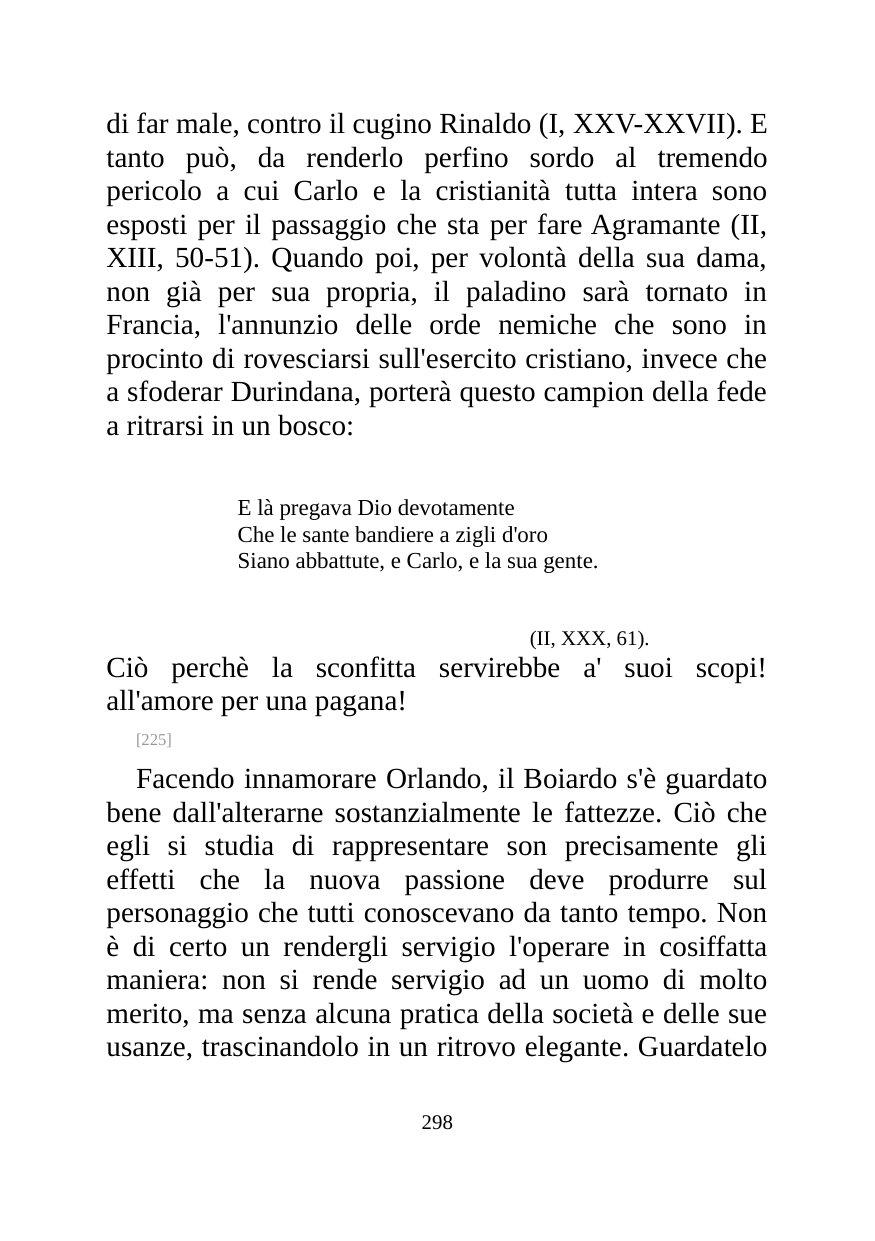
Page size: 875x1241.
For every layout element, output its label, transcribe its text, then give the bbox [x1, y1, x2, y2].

text Facendo innamorare Orlando, il Boiardo s'è guardato bene dall'alterarne sostanzialmente le fattezze. Ciò che egli si studia di rappresentare son precisamente gli effetti che la nuova passione deve produrre sul personaggio che tutti conoscevano da tanto tempo. Non è di certo un rendergli servigio l'operare in cosiffatta maniera: non si rende servigio ad un uomo di molto merito, ma senza alcuna pratica della società e delle sue usanze, trascinandolo in un ritrovo elegante. Guardatelo [106, 761, 768, 1063]
text Ciò perchè la sconfitta servirebbe a' suoi scopi! all'amore per una pagana! [106, 650, 768, 717]
text Siano abbattute, e Carlo, e la sua gente. [237, 547, 768, 573]
text E là pregava Dio devotamente [237, 494, 768, 521]
text di far male, contro il cugino Rinaldo (I, XXV-XXVII). E tanto può, da renderlo perfino sordo al tremendo pericolo a cui Carlo e la cristianità tutta intera sono esposti per il passaggio che sta per fare Agramante (II, XIII, 50-51). Quando poi, per volontà della sua dama, non già per sua propria, il paladino sarà tornato in Francia, l'annunzio delle orde nemiche che sono in procinto di rovesciarsi sull'esercito cristiano, invece che a sfoderar Durindana, porterà questo campion della fede a ritrarsi in un bosco: [106, 106, 768, 442]
text Che le sante bandiere a zigli d'oro [237, 521, 768, 547]
text [225] [106, 729, 768, 749]
text (II, XXX, 61). [500, 626, 768, 650]
